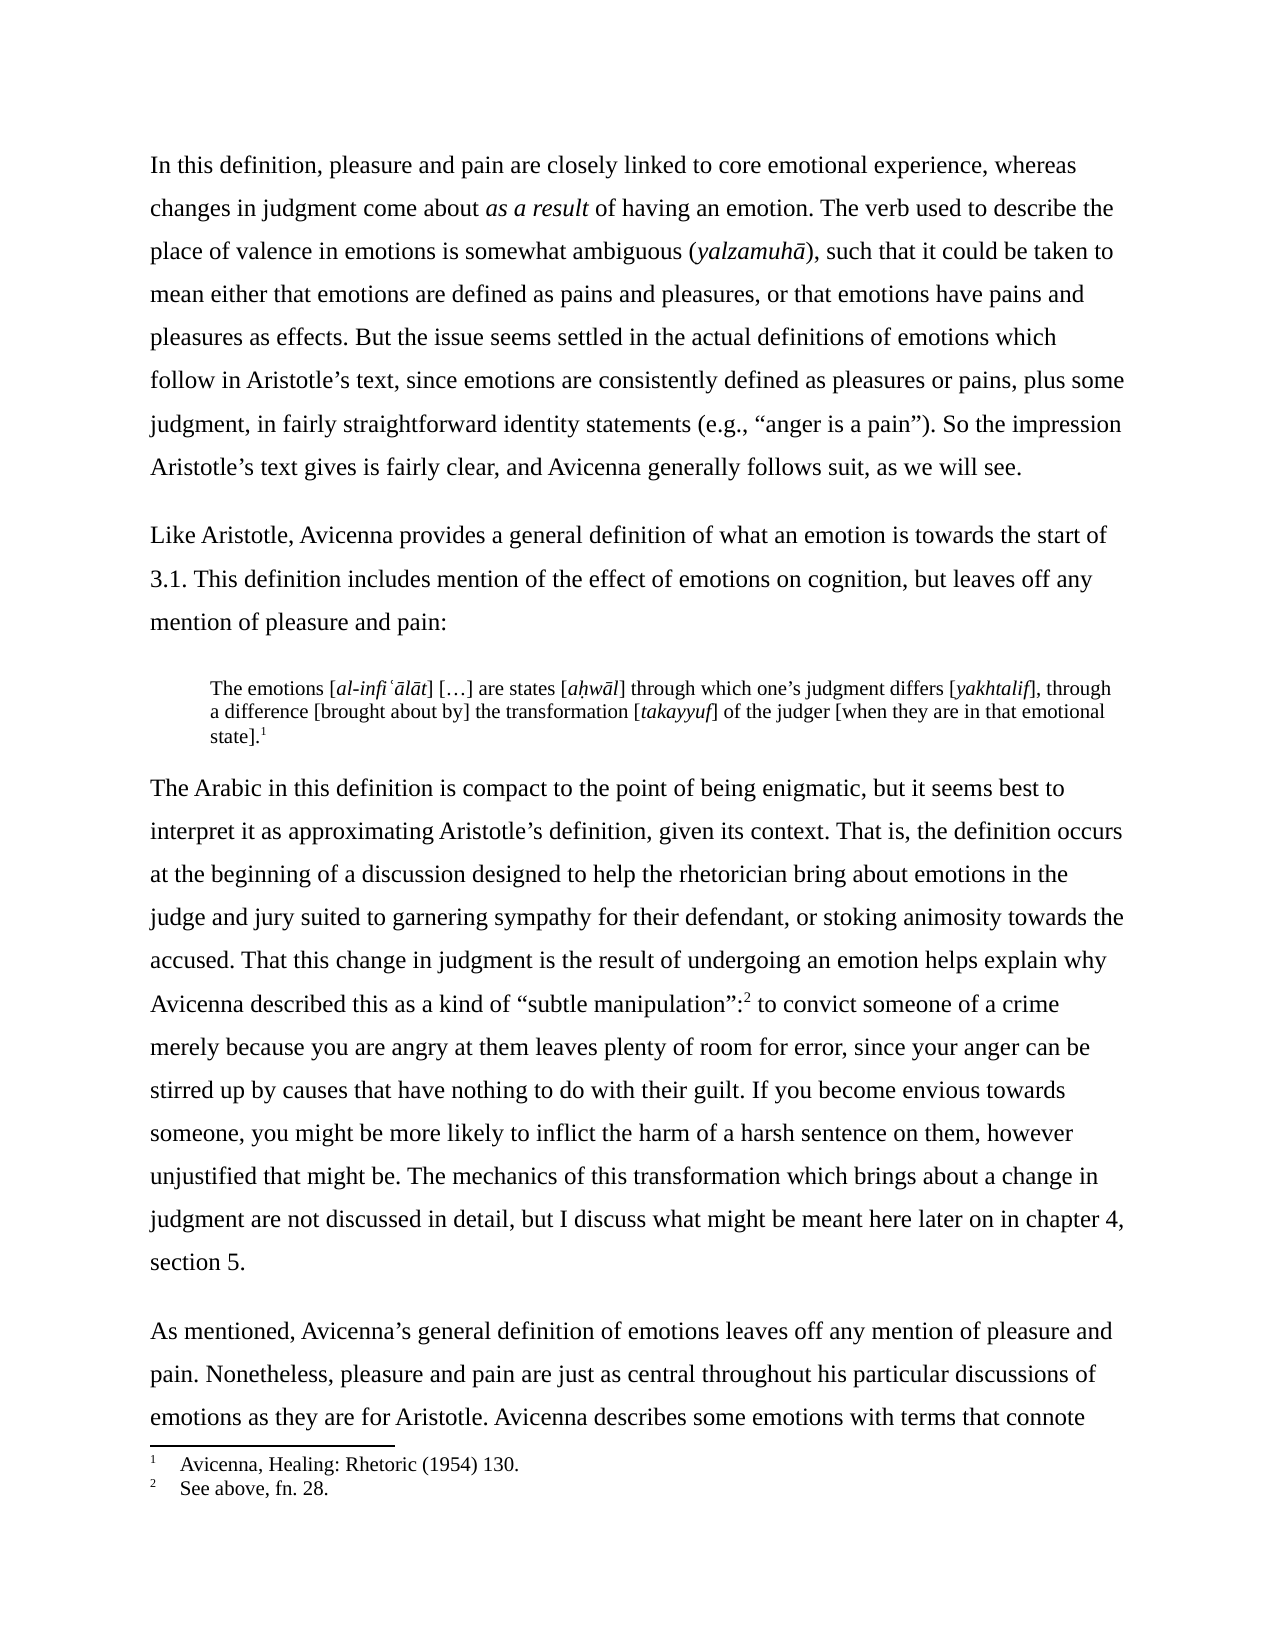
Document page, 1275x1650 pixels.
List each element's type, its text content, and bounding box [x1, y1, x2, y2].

text In this definition, pleasure and pain are closely linked to core emotional experience, whereas changes in judgment come about as a result of having an emotion. The verb used to describe the place of valence in emotions is somewhat ambiguous (yalzamuhā), such that it could be taken to mean either that emotions are defined as pains and pleasures, or that emotions have pains and pleasures as effects. But the issue seems settled in the actual definitions of emotions which follow in Aristotle’s text, since emotions are consistently defined as pleasures or pains, plus some judgment, in fairly straightforward identity statements (e.g., “anger is a pain”). So the impression Aristotle’s text gives is fairly clear, and Avicenna generally follows suit, as we will see. [150, 150, 1125, 481]
text As mentioned, Avicenna’s general definition of emotions leaves off any mention of pleasure and pain. Nonetheless, pleasure and pain are just as central throughout his particular discussions of emotions as they are for Aristotle. Avicenna describes some emotions with terms that connote [150, 1316, 1125, 1431]
text The Arabic in this definition is compact to the point of being enigmatic, but it seems best to interpret it as approximating Aristotle’s definition, given its context. That is, the definition occurs at the beginning of a discussion designed to help the rhetorician bring about emotions in the judge and jury suited to garnering sympathy for their defendant, or stoking animosity towards the accused. That this change in judgment is the result of undergoing an emotion helps explain why Avicenna described this as a kind of “subtle manipulation”: to convict someone of a crime merely because you are angry at them leaves plenty of room for error, since your anger can be stirred up by causes that have nothing to do with their guilt. If you become envious towards someone, you might be more likely to inflict the harm of a harsh sentence on them, however unjustified that might be. The mechanics of this transformation which brings about a change in judgment are not discussed in detail, but I discuss what might be meant here later on in chapter 4, section 5. [150, 773, 1125, 1276]
text The emotions [al-infiʿālāt] […] are states [aḥwāl] through which one’s judgment differs [yakhtalif], through a difference [brought about by] the transformation [takayyuf] of the judger [when they are in that emotional state]. [210, 675, 1125, 748]
text Avicenna, Healing: Rhetoric (1954) 130. [150, 1452, 1125, 1476]
text Like Aristotle, Avicenna provides a general definition of what an emotion is towards the start of 3.1. This definition includes mention of the effect of emotions on cognition, but leaves off any mention of pleasure and pain: [150, 521, 1125, 636]
text See above, fn. 28. [150, 1476, 1125, 1500]
